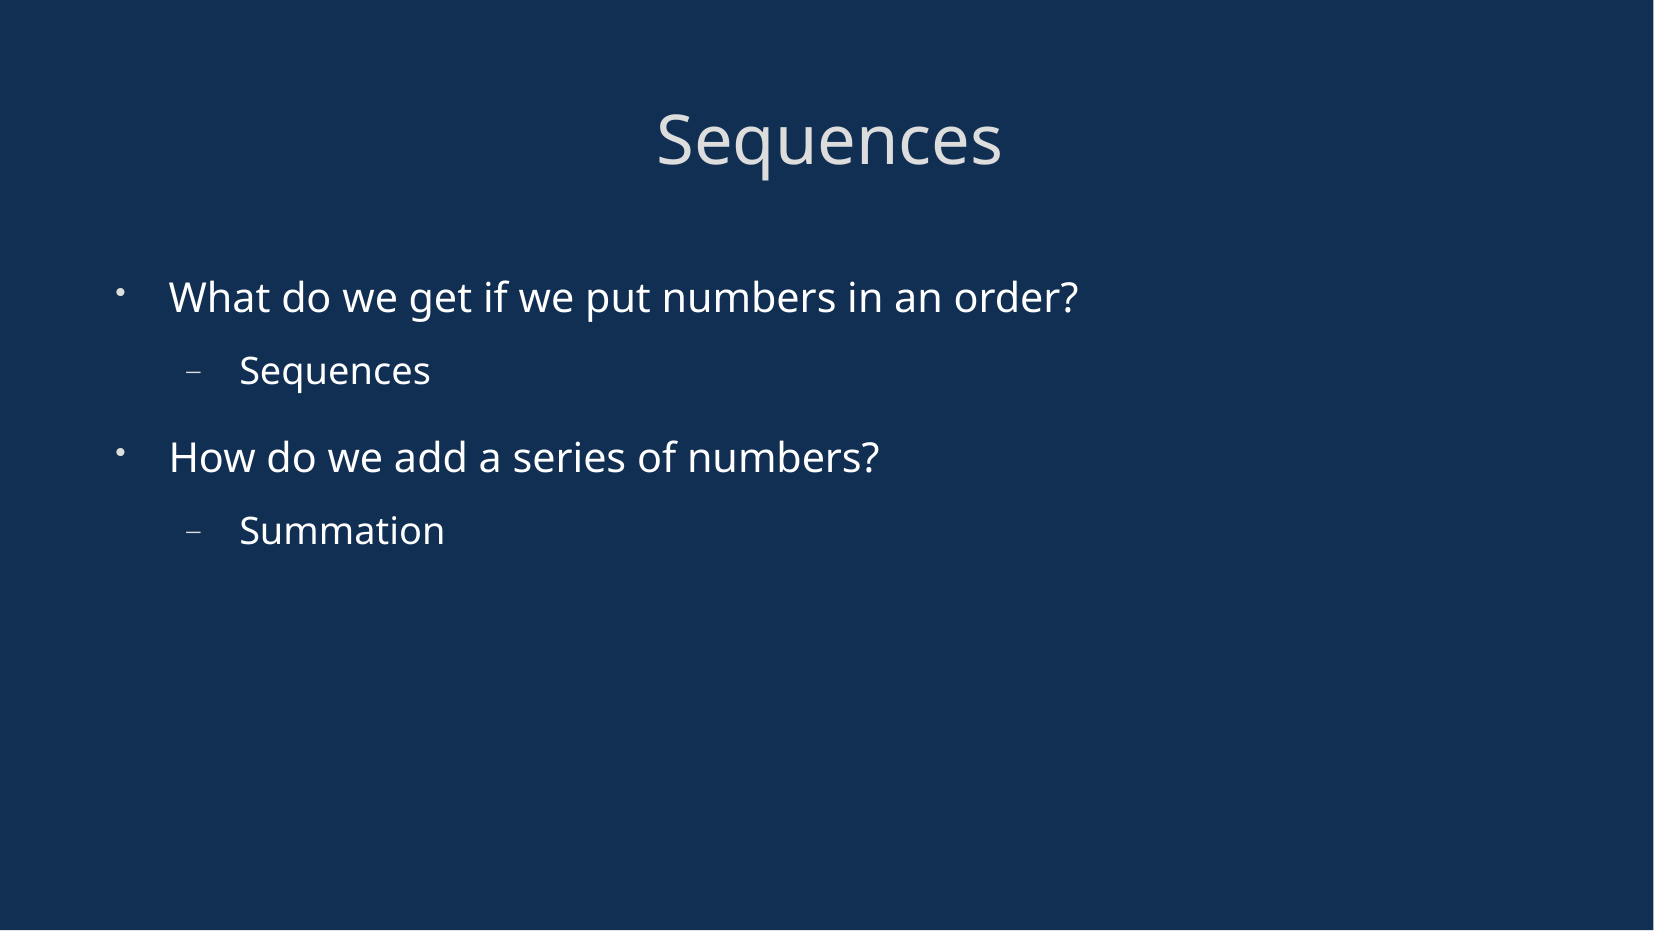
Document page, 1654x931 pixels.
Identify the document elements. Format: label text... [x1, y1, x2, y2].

title Sequences [97, 56, 1563, 220]
list What do we get if we put numbers in an order? Sequences How do we add a series of numbers? Summation [97, 268, 1563, 806]
